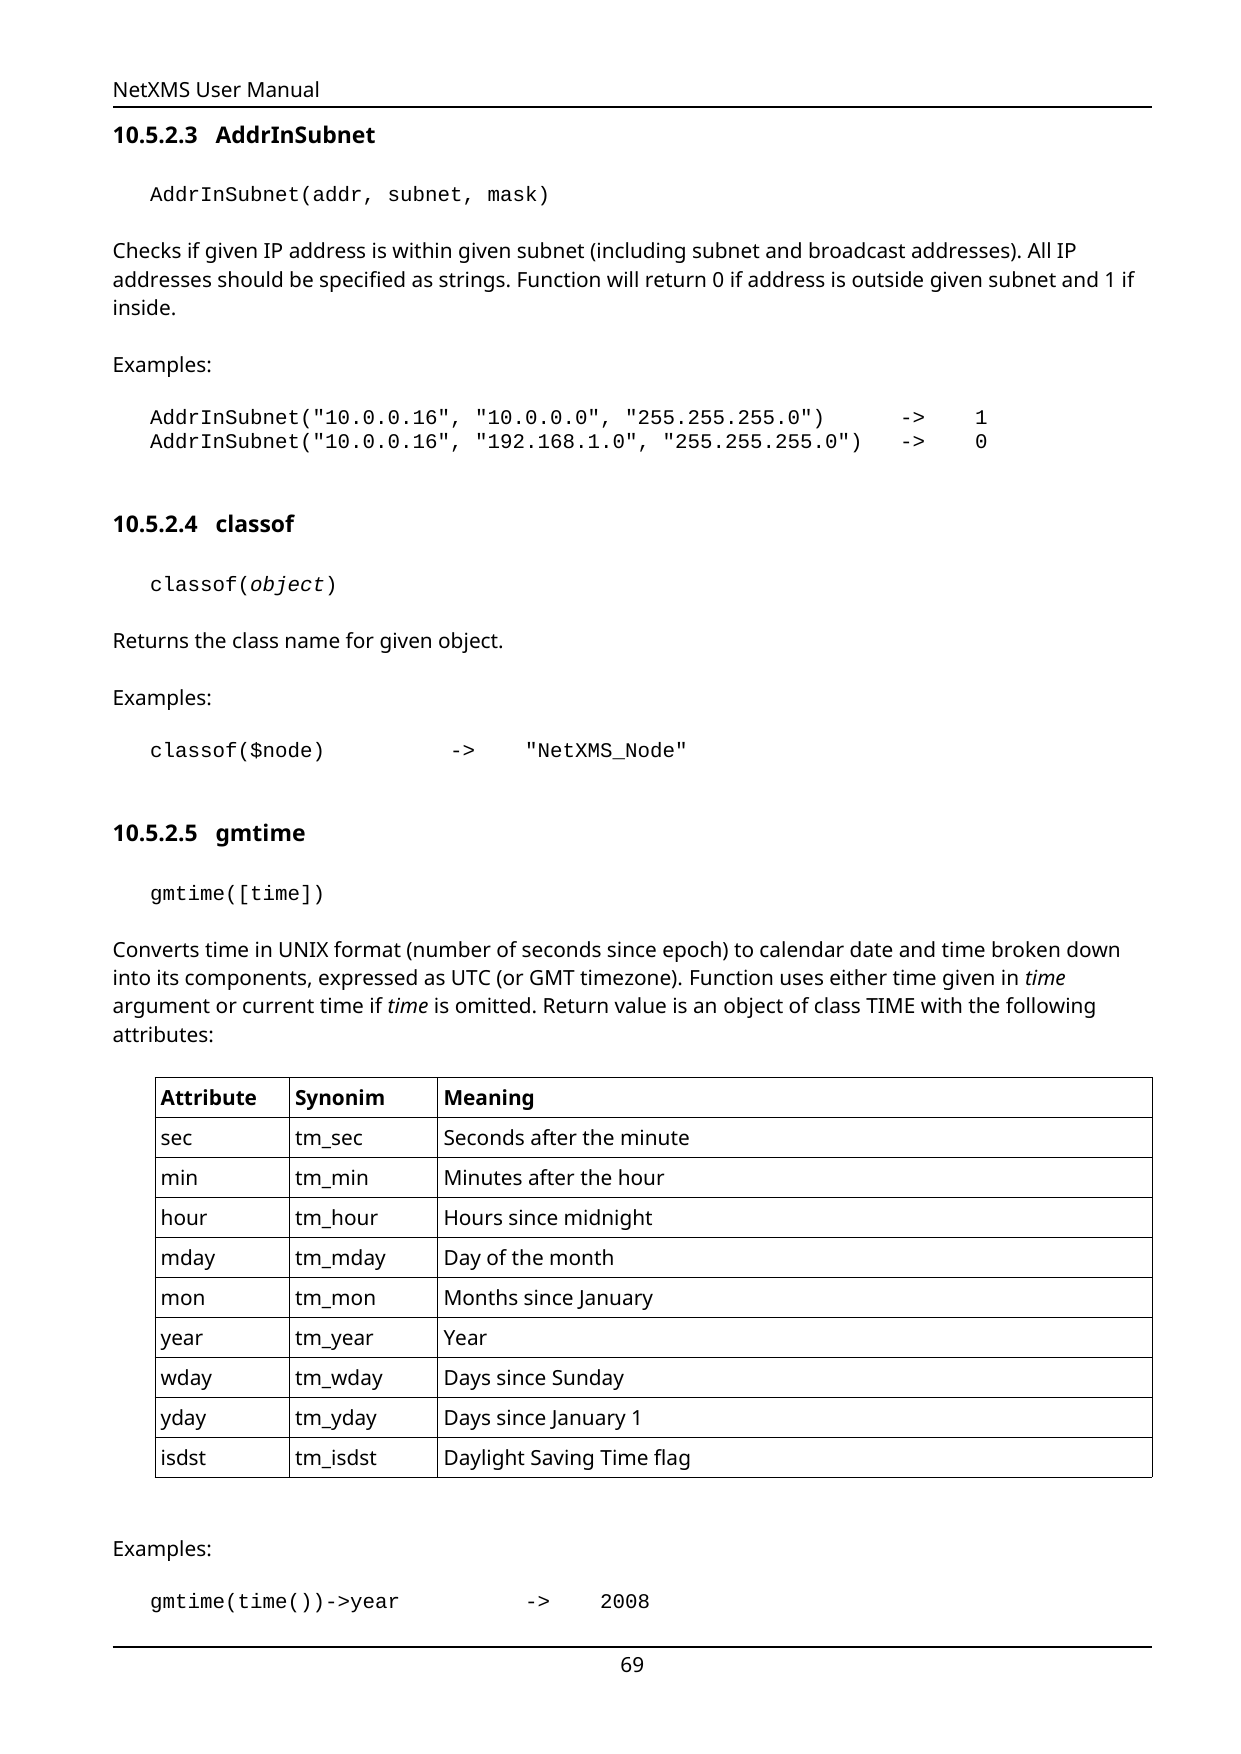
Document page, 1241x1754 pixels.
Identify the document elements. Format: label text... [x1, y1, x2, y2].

text Checks if given IP address is within given subnet (including subnet and broadcast addresses). All IP addresses should be specified as strings. Function will return 0 if address is outside given subnet and 1 if inside. [112, 237, 1152, 322]
table_cell tm_yday [290, 1398, 437, 1437]
text AddrInSubnet("10.0.0.16", "192.168.1.0", "255.255.255.0") -> 0 [150, 431, 1152, 454]
text gmtime(time())->year -> 2008 [150, 1591, 1152, 1614]
text Examples: [112, 350, 1152, 379]
text AddrInSubnet(addr, subnet, mask) [150, 184, 1152, 208]
table_cell tm_hour [290, 1198, 437, 1237]
table_cell tm_wday [290, 1358, 437, 1397]
table_cell min [156, 1158, 289, 1197]
text Examples: [112, 1534, 1152, 1562]
table_cell yday [156, 1398, 289, 1437]
table_header Synonim [290, 1078, 437, 1117]
table_cell Daylight Saving Time flag [438, 1438, 1152, 1477]
table_cell Days since Sunday [438, 1358, 1152, 1397]
table_header Attribute [156, 1078, 289, 1117]
table_cell Hours since midnight [438, 1198, 1152, 1237]
table_cell wday [156, 1358, 289, 1397]
text Examples: [112, 683, 1152, 711]
table_cell year [156, 1318, 289, 1357]
table_cell Minutes after the hour [438, 1158, 1152, 1197]
text AddrInSubnet("10.0.0.16", "10.0.0.0", "255.255.255.0") -> 1 [150, 407, 1152, 431]
table_cell tm_sec [290, 1118, 437, 1157]
table_cell Day of the month [438, 1238, 1152, 1277]
table_cell sec [156, 1118, 289, 1157]
table_cell Seconds after the minute [438, 1118, 1152, 1157]
subtitle AddrInSubnet [112, 118, 1152, 150]
table_cell mday [156, 1238, 289, 1277]
table_cell Year [438, 1318, 1152, 1357]
table_cell hour [156, 1198, 289, 1237]
table_cell tm_isdst [290, 1438, 437, 1477]
text gmtime([time]) [150, 883, 1152, 906]
text Converts time in UNIX format (number of seconds since epoch) to calendar date and time broken down into its components, expressed as UTC (or GMT timezone). Function uses either time given in time argument or current time if time is omitted. Return value is an object of class TIME with the following attributes: [112, 935, 1152, 1048]
table_cell isdst [156, 1438, 289, 1477]
text classof(object) [150, 574, 1152, 597]
table_cell tm_min [290, 1158, 437, 1197]
text classof($node) -> "NetXMS_Node" [150, 740, 1152, 763]
table_cell mon [156, 1278, 289, 1317]
subtitle classof [112, 508, 1152, 539]
table_header Meaning [438, 1078, 1152, 1117]
text Returns the class name for given object. [112, 626, 1152, 654]
subtitle gmtime [112, 817, 1152, 848]
table_cell Months since January [438, 1278, 1152, 1317]
table_cell tm_year [290, 1318, 437, 1357]
table_cell tm_mday [290, 1238, 437, 1277]
table_cell tm_mon [290, 1278, 437, 1317]
table_cell Days since January 1 [438, 1398, 1152, 1437]
